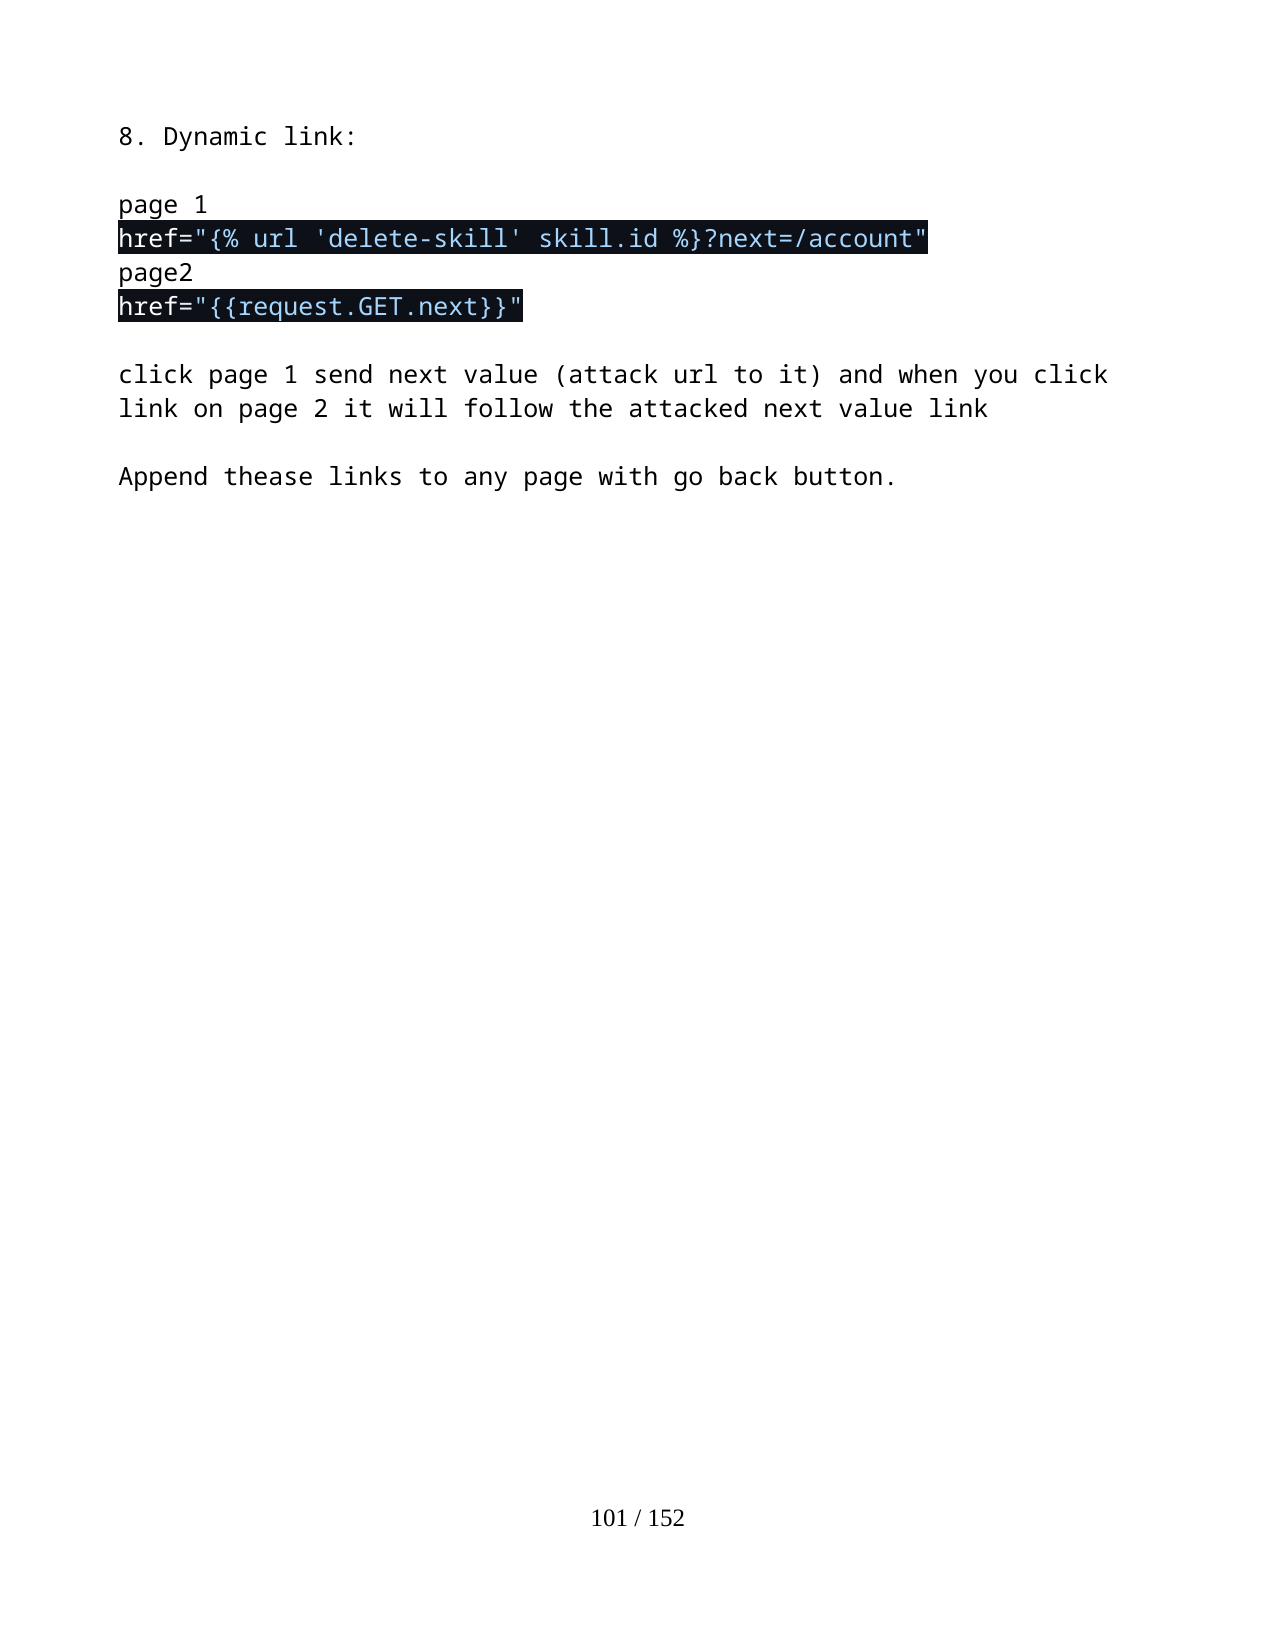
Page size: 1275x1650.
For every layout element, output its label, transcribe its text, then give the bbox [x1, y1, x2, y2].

text Append thease links to any page with go back button. [118, 459, 1157, 493]
text page2 [118, 254, 1157, 288]
text 8. Dynamic link: [118, 118, 1157, 152]
text href="{{request.GET.next}}" [118, 288, 1157, 322]
text click page 1 send next value (attack url to it) and when you click link on page 2 it will follow the attacked next value link [118, 357, 1157, 425]
text href="{% url 'delete-skill' skill.id %}?next=/account" [118, 220, 1157, 254]
text page 1 [118, 186, 1157, 220]
